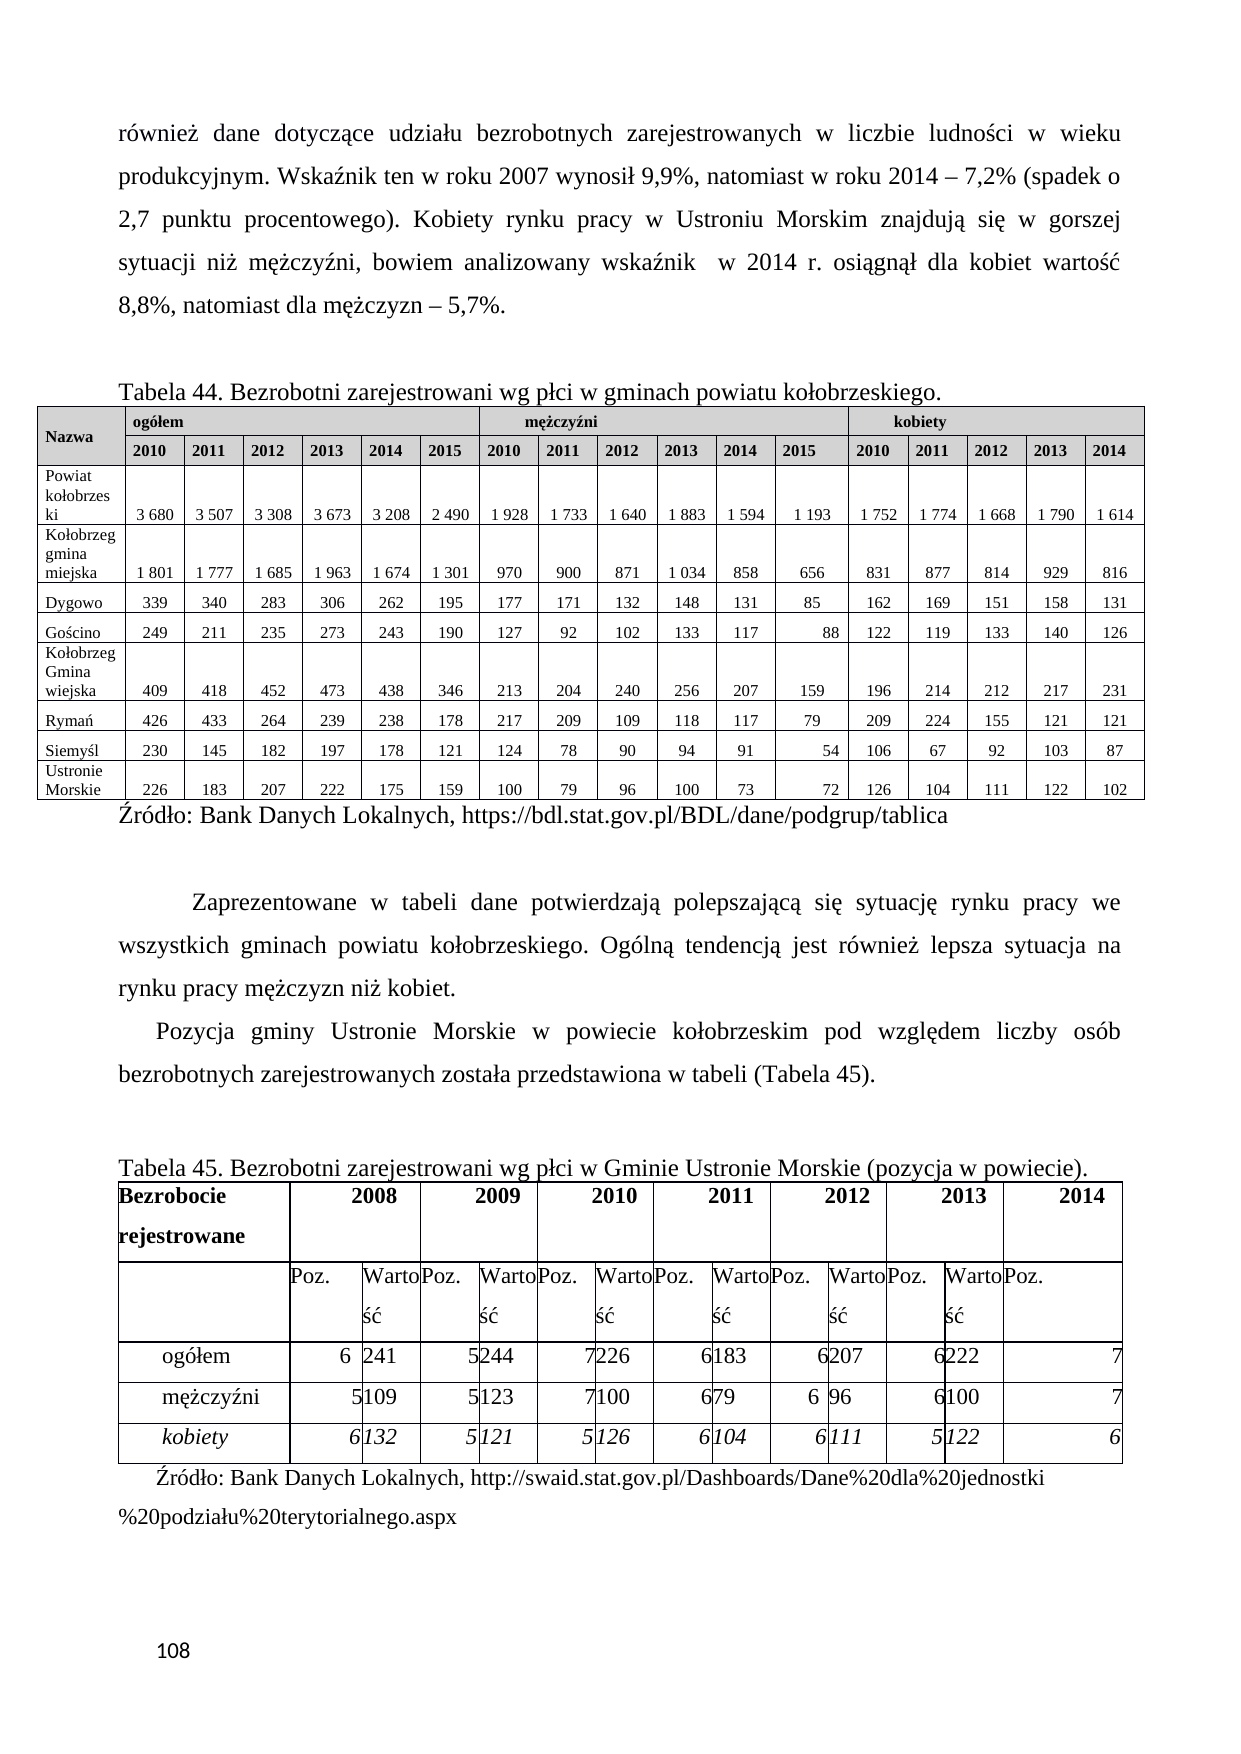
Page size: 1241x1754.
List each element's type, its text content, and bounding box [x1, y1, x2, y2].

table_cell 122 [1027, 761, 1085, 799]
table_cell Poz. [771, 1263, 828, 1341]
table_cell 106 [849, 731, 908, 760]
table_cell Wartość [596, 1263, 653, 1341]
table_cell 121 [1086, 701, 1144, 730]
table_cell 159 [776, 643, 848, 700]
table_cell 123 [480, 1383, 537, 1422]
table_cell 2014 [362, 436, 420, 465]
table_cell 211 [185, 613, 243, 642]
table_cell 91 [717, 731, 775, 760]
table_cell 88 [776, 613, 848, 642]
table_cell 1 668 [968, 466, 1026, 524]
table_cell 433 [185, 701, 243, 730]
table_cell 1 301 [421, 525, 479, 582]
table_cell 2010 [849, 436, 908, 465]
text Tabela 45. Bezrobotni zarejestrowani wg płci w Gminie Ustronie Morskie (pozycja w powiecie). [118, 1153, 1122, 1181]
table_cell Poz. [421, 1263, 479, 1341]
text Tabela 44. Bezrobotni zarejestrowani wg płci w gminach powiatu kołobrzeskiego. [118, 377, 1122, 406]
table_cell 249 [126, 613, 184, 642]
table_cell Poz. [887, 1263, 944, 1341]
table_cell Kołobrzeg Gmina wiejska [38, 643, 125, 700]
table_cell 100 [480, 761, 538, 799]
table_cell 1 594 [717, 466, 775, 524]
table_cell Dygowo [38, 583, 125, 612]
table_cell 3 208 [362, 466, 420, 524]
table_cell 94 [658, 731, 716, 760]
table_cell 102 [1086, 761, 1144, 799]
table_cell 409 [126, 643, 184, 700]
table_cell 96 [829, 1383, 886, 1422]
table_cell 426 [126, 701, 184, 730]
table_cell 90 [598, 731, 657, 760]
table_cell 207 [244, 761, 302, 799]
table_header 2011 [654, 1183, 770, 1261]
table_cell Wartość [946, 1263, 1003, 1341]
table_cell 217 [480, 701, 538, 730]
table_cell 283 [244, 583, 302, 612]
table_cell 3 308 [244, 466, 302, 524]
table_cell 7 [538, 1383, 595, 1422]
table_cell 162 [849, 583, 908, 612]
table_cell 6 [654, 1424, 712, 1463]
table_cell 121 [480, 1424, 537, 1463]
table_cell 92 [539, 613, 597, 642]
table_header 2013 [887, 1183, 1003, 1261]
table_cell 241 [363, 1343, 420, 1382]
table_cell 133 [658, 613, 716, 642]
table_cell 126 [849, 761, 908, 799]
table_cell 235 [244, 613, 302, 642]
table_header 2010 [538, 1183, 653, 1261]
table_cell 117 [717, 613, 775, 642]
table_cell 159 [421, 761, 479, 799]
text również dane dotyczące udziału bezrobotnych zarejestrowanych w liczbie ludności w wieku produkcyjnym. Wskaźnik ten w roku 2007 wynosił 9,9%, natomiast w roku 2014 – 7,2% (spadek o 2,7 punktu procentowego). Kobiety rynku pracy w Ustroniu Morskim znajdują się w gorszej sytuacji niż mężczyźni, bowiem analizowany wskaźnik w 2014 r. osiągnął dla kobiet wartość 8,8%, natomiast dla mężczyzn – 5,7%. [118, 118, 1122, 319]
table_header 2012 [771, 1183, 886, 1261]
table_cell 1 034 [658, 525, 716, 582]
table_cell 119 [909, 613, 967, 642]
table_cell 871 [598, 525, 657, 582]
table_cell 151 [968, 583, 1026, 612]
table_cell Rymań [38, 701, 125, 730]
table_cell 7 [1004, 1383, 1122, 1422]
table_cell 2012 [244, 436, 302, 465]
text Źródło: Bank Danych Lokalnych, http://swaid.stat.gov.pl/Dashboards/Dane%20dla%20jednostki%20podziału%20terytorialnego.aspx [118, 1464, 1122, 1530]
table_cell 212 [968, 643, 1026, 700]
table_cell 5 [421, 1383, 479, 1422]
table_cell 340 [185, 583, 243, 612]
table_cell 131 [717, 583, 775, 612]
table_cell 226 [596, 1343, 653, 1382]
table_cell 222 [303, 761, 361, 799]
table_cell 1 640 [598, 466, 657, 524]
table_cell 195 [421, 583, 479, 612]
table_cell 1 614 [1086, 466, 1144, 524]
table_cell 2011 [185, 436, 243, 465]
table_cell 182 [244, 731, 302, 760]
table_cell 103 [1027, 731, 1085, 760]
table_cell 231 [1086, 643, 1144, 700]
table_cell 222 [946, 1343, 1003, 1382]
table_header ogółem [126, 407, 479, 435]
table_header Nazwa [38, 407, 125, 465]
table_cell 900 [539, 525, 597, 582]
table_cell 178 [421, 701, 479, 730]
table_cell 2010 [480, 436, 538, 465]
table_cell Wartość [363, 1263, 420, 1341]
table_cell 1 685 [244, 525, 302, 582]
table_cell 100 [596, 1383, 653, 1422]
table_cell Poz. [538, 1263, 595, 1341]
table_cell 78 [539, 731, 597, 760]
table_cell 2010 [126, 436, 184, 465]
table_cell 217 [1027, 643, 1085, 700]
table_cell 96 [598, 761, 657, 799]
table_cell 155 [968, 701, 1026, 730]
text Pozycja gminy Ustronie Morskie w powiecie kołobrzeskim pod względem liczby osób bezrobotnych zarejestrowanych została przedstawiona w tabeli (Tabela 45). [118, 1016, 1122, 1088]
table_cell 1 801 [126, 525, 184, 582]
table_cell 5 [538, 1424, 595, 1463]
table_cell 183 [713, 1343, 770, 1382]
table_cell 118 [658, 701, 716, 730]
table_cell 126 [596, 1424, 653, 1463]
table_cell 1 193 [776, 466, 848, 524]
table_cell 452 [244, 643, 302, 700]
table_cell 111 [968, 761, 1026, 799]
table_cell Wartość [480, 1263, 537, 1341]
table_cell 6 [887, 1343, 944, 1382]
table_cell 238 [362, 701, 420, 730]
table_cell Siemyśl [38, 731, 125, 760]
table_cell 126 [1086, 613, 1144, 642]
table_cell 145 [185, 731, 243, 760]
table_cell 243 [362, 613, 420, 642]
table_cell 209 [849, 701, 908, 730]
table_cell Poz. [1004, 1263, 1122, 1341]
table_cell 197 [303, 731, 361, 760]
table_cell 6 [654, 1343, 712, 1382]
table_cell 6 [654, 1383, 712, 1422]
table_cell kobiety [119, 1424, 289, 1463]
table_cell 207 [829, 1343, 886, 1382]
table_cell 239 [303, 701, 361, 730]
table_cell 5 [421, 1343, 479, 1382]
table_header 2009 [421, 1183, 537, 1261]
table_cell 117 [717, 701, 775, 730]
table_header 2008 [291, 1183, 420, 1261]
table_cell Poz. [291, 1263, 362, 1341]
table_cell 131 [1086, 583, 1144, 612]
table_cell 6 [291, 1343, 362, 1382]
table_cell 929 [1027, 525, 1085, 582]
table_cell 2013 [303, 436, 361, 465]
table_cell 213 [480, 643, 538, 700]
table_cell 656 [776, 525, 848, 582]
table_cell 5 [291, 1383, 362, 1422]
table_cell 418 [185, 643, 243, 700]
text Źródło: Bank Danych Lokalnych, https://bdl.stat.gov.pl/BDL/dane/podgrup/tablica [118, 800, 1122, 829]
table_cell 2013 [658, 436, 716, 465]
table_cell Ustronie Morskie [38, 761, 125, 799]
table_cell 7 [1004, 1343, 1122, 1382]
table_cell 140 [1027, 613, 1085, 642]
table_cell 2014 [717, 436, 775, 465]
table_cell 346 [421, 643, 479, 700]
table_cell 169 [909, 583, 967, 612]
table_cell 6 [291, 1424, 362, 1463]
table_cell 100 [946, 1383, 1003, 1422]
table_cell 111 [829, 1424, 886, 1463]
table_cell 1 883 [658, 466, 716, 524]
table_cell 6 [1004, 1424, 1122, 1463]
table_cell 2 490 [421, 466, 479, 524]
table_cell 473 [303, 643, 361, 700]
table_cell 2011 [909, 436, 967, 465]
table_cell 230 [126, 731, 184, 760]
table_cell 183 [185, 761, 243, 799]
table_cell 127 [480, 613, 538, 642]
table_cell 262 [362, 583, 420, 612]
table_cell 2014 [1086, 436, 1144, 465]
table_cell 1 752 [849, 466, 908, 524]
table_cell 306 [303, 583, 361, 612]
table_cell 132 [598, 583, 657, 612]
table_cell mężczyźni [119, 1383, 289, 1422]
table_cell 124 [480, 731, 538, 760]
table_cell Kołobrzeg gmina miejska [38, 525, 125, 582]
table_cell 273 [303, 613, 361, 642]
table_cell 79 [776, 701, 848, 730]
table_cell 109 [363, 1383, 420, 1422]
table_cell 2015 [776, 436, 848, 465]
table_cell 104 [909, 761, 967, 799]
table_cell 831 [849, 525, 908, 582]
table_cell 256 [658, 643, 716, 700]
table_cell Poz. [654, 1263, 712, 1341]
table_cell 2011 [539, 436, 597, 465]
table_cell 6 [771, 1424, 828, 1463]
table_cell 158 [1027, 583, 1085, 612]
table_cell 54 [776, 731, 848, 760]
table_cell 121 [421, 731, 479, 760]
table_cell 122 [946, 1424, 1003, 1463]
table_cell [119, 1263, 289, 1341]
table_cell 207 [717, 643, 775, 700]
table_cell 177 [480, 583, 538, 612]
table_cell 214 [909, 643, 967, 700]
table_cell 132 [363, 1424, 420, 1463]
table_cell 104 [713, 1424, 770, 1463]
text Zaprezentowane w tabeli dane potwierdzają polepszającą się sytuację rynku pracy we wszystkich gminach powiatu kołobrzeskiego. Ogólną tendencją jest również lepsza sytuacja na rynku pracy mężczyzn niż kobiet. [118, 887, 1122, 1002]
table_cell 1 777 [185, 525, 243, 582]
table_cell 209 [539, 701, 597, 730]
table_cell 224 [909, 701, 967, 730]
table_cell 814 [968, 525, 1026, 582]
table_cell 970 [480, 525, 538, 582]
table_cell 1 674 [362, 525, 420, 582]
table_cell 109 [598, 701, 657, 730]
table_cell 264 [244, 701, 302, 730]
table_cell 175 [362, 761, 420, 799]
table_cell 178 [362, 731, 420, 760]
table_cell 92 [968, 731, 1026, 760]
table_header 2014 [1004, 1183, 1122, 1261]
table_cell 190 [421, 613, 479, 642]
table_cell 72 [776, 761, 848, 799]
table_cell 1 928 [480, 466, 538, 524]
table_cell 5 [887, 1424, 944, 1463]
table_cell Powiat kołobrzeski [38, 466, 125, 524]
table_cell 244 [480, 1343, 537, 1382]
table_cell 122 [849, 613, 908, 642]
table_cell 148 [658, 583, 716, 612]
table_cell 79 [713, 1383, 770, 1422]
table_cell 2012 [968, 436, 1026, 465]
table_cell 102 [598, 613, 657, 642]
table_cell 1 963 [303, 525, 361, 582]
table_cell 6 [771, 1383, 828, 1422]
table_header Bezrobocie rejestrowane [119, 1183, 289, 1261]
table_cell 85 [776, 583, 848, 612]
table_cell 6 [887, 1383, 944, 1422]
table_cell Wartość [829, 1263, 886, 1341]
table_cell 67 [909, 731, 967, 760]
table_cell Gościno [38, 613, 125, 642]
table_cell 1 774 [909, 466, 967, 524]
table_cell 240 [598, 643, 657, 700]
table_cell 121 [1027, 701, 1085, 730]
table_cell 73 [717, 761, 775, 799]
table_cell 339 [126, 583, 184, 612]
table_cell 2015 [421, 436, 479, 465]
table_cell 87 [1086, 731, 1144, 760]
table_cell 7 [538, 1343, 595, 1382]
table_cell 5 [421, 1424, 479, 1463]
table_cell 100 [658, 761, 716, 799]
table_cell 133 [968, 613, 1026, 642]
table_cell 6 [771, 1343, 828, 1382]
table_cell 438 [362, 643, 420, 700]
table_cell ogółem [119, 1343, 289, 1382]
table_cell 3 680 [126, 466, 184, 524]
table_cell 3 507 [185, 466, 243, 524]
table_cell 2013 [1027, 436, 1085, 465]
table_header kobiety [849, 407, 1144, 435]
table_cell 858 [717, 525, 775, 582]
table_header mężczyźni [480, 407, 848, 435]
table_cell 1 790 [1027, 466, 1085, 524]
table_cell 1 733 [539, 466, 597, 524]
table_cell 226 [126, 761, 184, 799]
table_cell 3 673 [303, 466, 361, 524]
table_cell 2012 [598, 436, 657, 465]
table_cell 204 [539, 643, 597, 700]
table_cell 171 [539, 583, 597, 612]
table_cell 79 [539, 761, 597, 799]
table_cell Wartość [713, 1263, 770, 1341]
table_cell 816 [1086, 525, 1144, 582]
table_cell 877 [909, 525, 967, 582]
table_cell 196 [849, 643, 908, 700]
